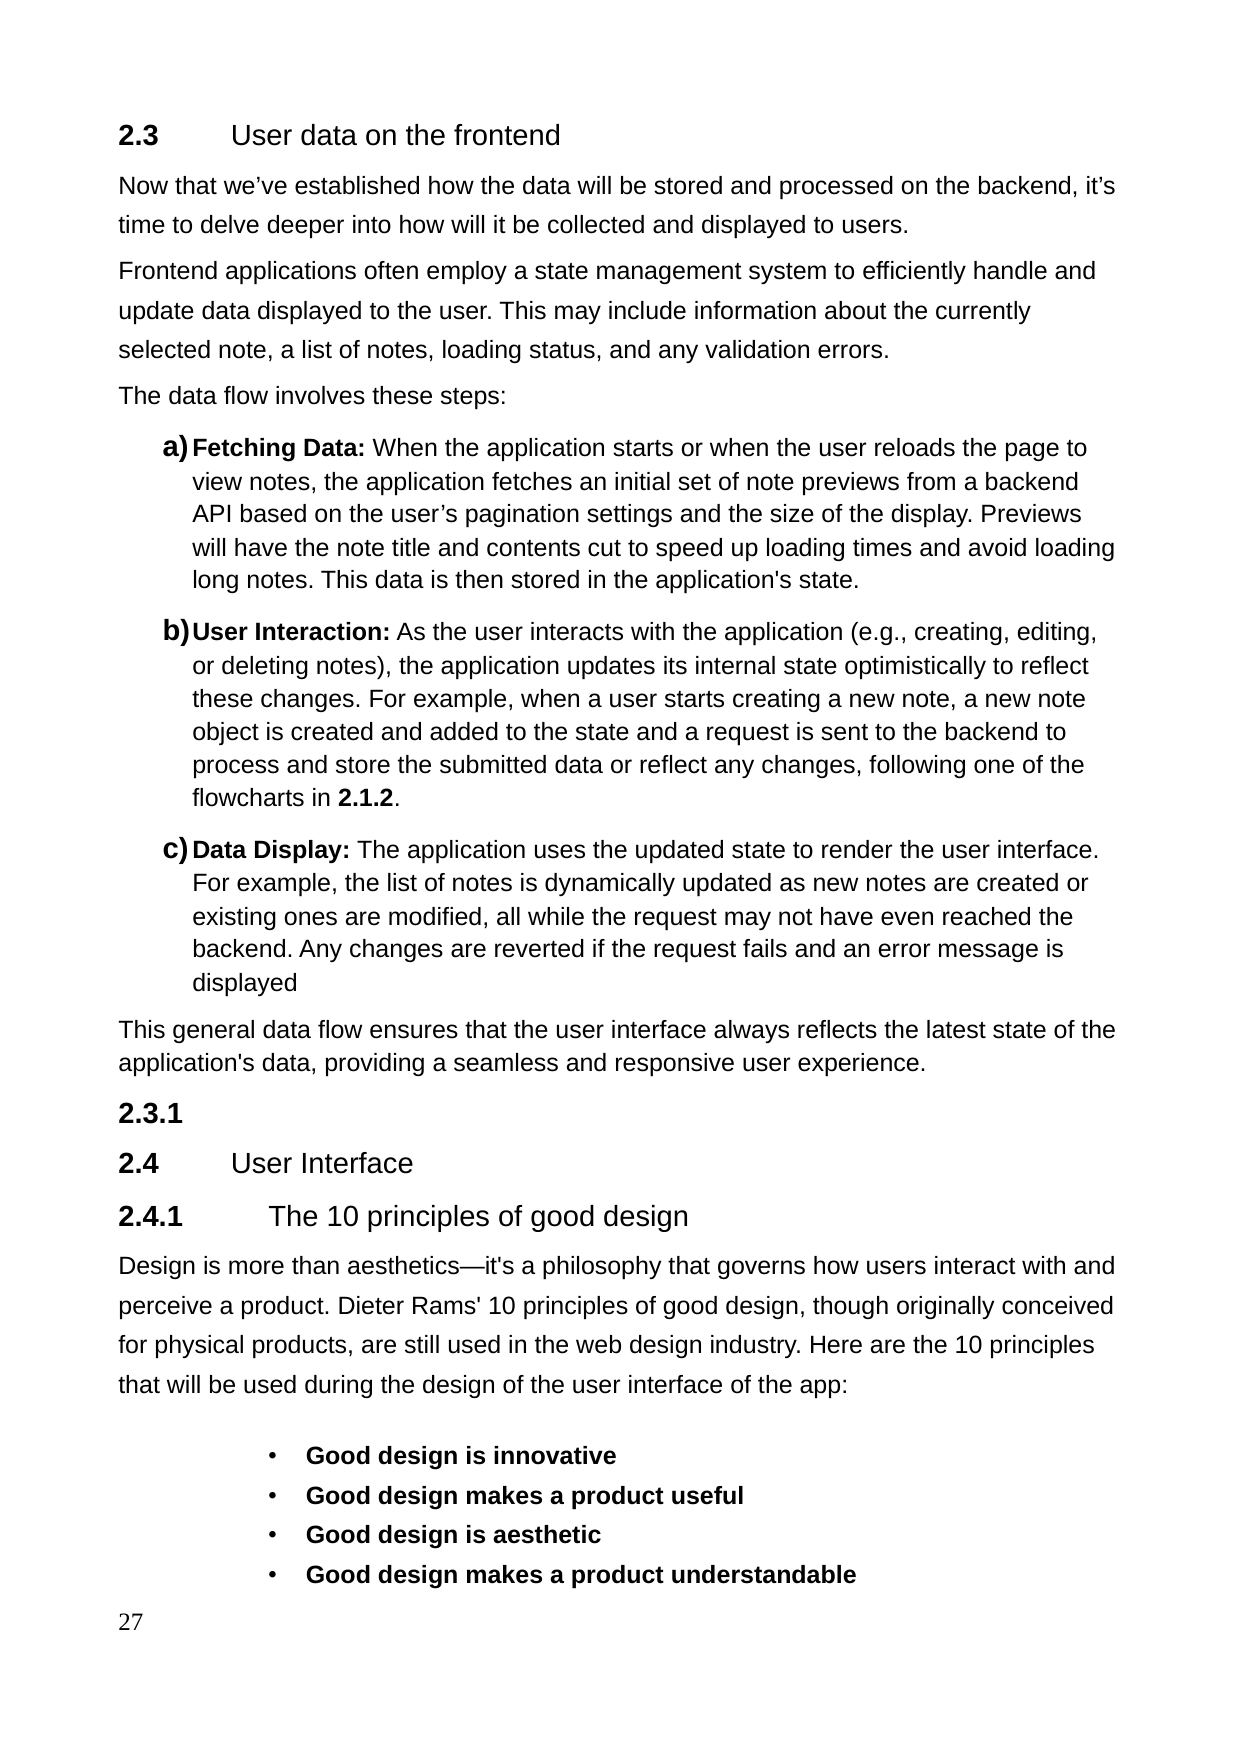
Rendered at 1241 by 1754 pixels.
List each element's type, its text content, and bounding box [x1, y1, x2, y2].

list The 10 principles of good design [118, 1199, 1122, 1232]
text The data flow involves these steps: [118, 381, 1122, 410]
list Good design makes a product understandable [268, 1560, 1122, 1589]
list Frontend applications often employ a state management system to efficiently handle and update data displayed to the user. This may include information about the currently selected note, a list of notes, loading status, and any validation errors. [118, 256, 1122, 364]
list Good design makes a product useful [268, 1481, 1122, 1509]
list Fetching Data: When the application starts or when the user reloads the page to view notes, the application fetches an initial set of note previews from a backend API based on the user’s pagination settings and the size of the display. Previews will have the note title and contents cut to speed up loading times and avoid loading long notes. This data is then stored in the application's state. [162, 429, 1122, 594]
list Good design is aesthetic [268, 1521, 1122, 1549]
list Data Display: The application uses the updated state to render the user interface. For example, the list of notes is dynamically updated as new notes are created or existing ones are modified, all while the request may not have even reached the backend. Any changes are reverted if the request fails and an error message is displayed [162, 831, 1122, 996]
list User Interface [118, 1146, 1122, 1180]
text This general data flow ensures that the user interface always reflects the latest state of the application's data, providing a seamless and responsive user experience. [118, 1015, 1122, 1077]
list Design is more than aesthetics—it's a philosophy that governs how users interact with and perceive a product. Dieter Rams' 10 principles of good design, though originally conceived for physical products, are still used in the web design industry. Here are the 10 principles that will be used during the design of the user interface of the app: [118, 1251, 1122, 1399]
list Now that we’ve established how the data will be stored and processed on the backend, it’s time to delve deeper into how will it be collected and displayed to users. [118, 171, 1122, 239]
list Good design is innovative [268, 1441, 1122, 1470]
list User Interaction: As the user interacts with the application (e.g., creating, editing, or deleting notes), the application updates its internal state optimistically to reflect these changes. For example, when a user starts creating a new note, a new note object is created and added to the state and a request is sent to the backend to process and store the submitted data or reflect any changes, following one of the flowcharts in 2.1.2. [162, 613, 1122, 812]
list User data on the frontend [118, 118, 1122, 152]
